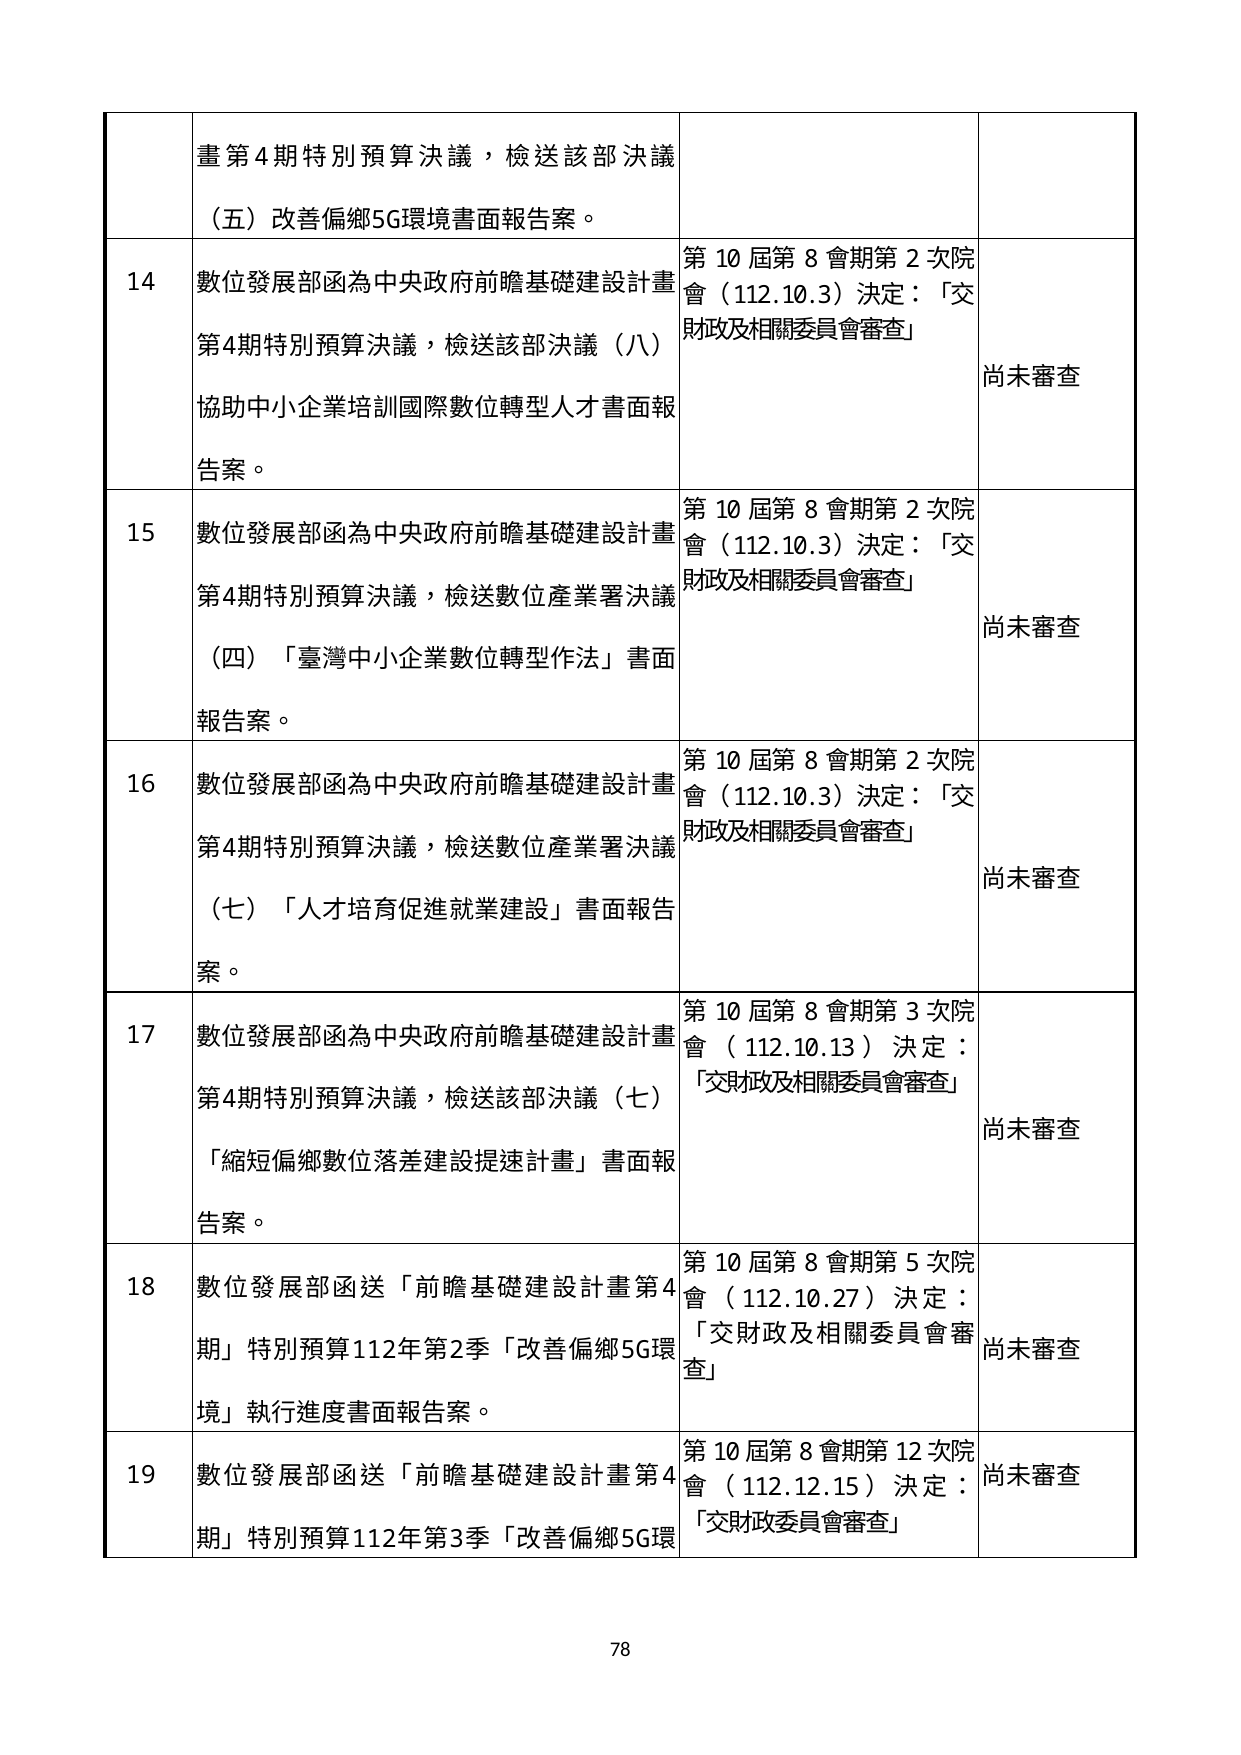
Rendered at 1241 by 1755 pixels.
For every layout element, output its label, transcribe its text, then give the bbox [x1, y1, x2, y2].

table_cell 第10屆第8會期第2次院會（112.10.3）決定：「交財政及相關委員會審查」 [680, 490, 978, 740]
table_cell 第10屆第8會期第2次院會（112.10.3）決定：「交財政及相關委員會審查」 [680, 239, 978, 489]
table_cell 尚未審查 [979, 993, 1134, 1242]
table_cell [107, 1244, 192, 1431]
table_cell [107, 993, 192, 1242]
table_cell 尚未審查 [979, 239, 1134, 489]
table_cell [979, 113, 1134, 238]
table_cell 數位發展部函送「前瞻基礎建設計畫第4期」特別預算112年第2季「改善偏鄉5G環境」執行進度書面報告案。 [193, 1244, 679, 1431]
table_cell 數位發展部函為中央政府前瞻基礎建設計畫第4期特別預算決議，檢送數位產業署決議（四）「臺灣中小企業數位轉型作法」書面報告案。 [193, 490, 679, 740]
table_cell 數位發展部函為中央政府前瞻基礎建設計畫第4期特別預算決議，檢送該部決議（八）協助中小企業培訓國際數位轉型人才書面報告案。 [193, 239, 679, 489]
table_cell 第10屆第8會期第12次院會（112.12.15）決定：「交財政委員會審查」 [680, 1432, 978, 1557]
table_cell 尚未審查 [979, 490, 1134, 740]
table_cell 數位發展部函送「前瞻基礎建設計畫第4期」特別預算112年第3季「改善偏鄉5G環 [193, 1432, 679, 1557]
table_cell 尚未審查 [979, 1432, 1134, 1557]
table_cell [107, 239, 192, 489]
table_cell 尚未審查 [979, 741, 1134, 991]
table_cell 第10屆第8會期第2次院會（112.10.3）決定：「交財政及相關委員會審查」 [680, 741, 978, 991]
table_cell 數位發展部函為中央政府前瞻基礎建設計畫第4期特別預算決議，檢送該部決議（七）「縮短偏鄉數位落差建設提速計畫」書面報告案。 [193, 993, 679, 1242]
table_cell 尚未審查 [979, 1244, 1134, 1431]
table_cell 畫第4期特別預算決議，檢送該部決議（五）改善偏鄉5G環境書面報告案。 [193, 113, 679, 238]
table_cell [107, 741, 192, 991]
table_cell [107, 1432, 192, 1557]
table_cell 第10屆第8會期第3次院會（112.10.13）決定：「交財政及相關委員會審查」 [680, 993, 978, 1242]
table_cell 數位發展部函為中央政府前瞻基礎建設計畫第4期特別預算決議，檢送數位產業署決議（七）「人才培育促進就業建設」書面報告案。 [193, 741, 679, 991]
table_cell [107, 113, 192, 238]
table_cell 第10屆第8會期第5次院會（112.10.27）決定：「交財政及相關委員會審查」 [680, 1244, 978, 1431]
table_cell [107, 490, 192, 740]
table_cell [680, 113, 978, 238]
